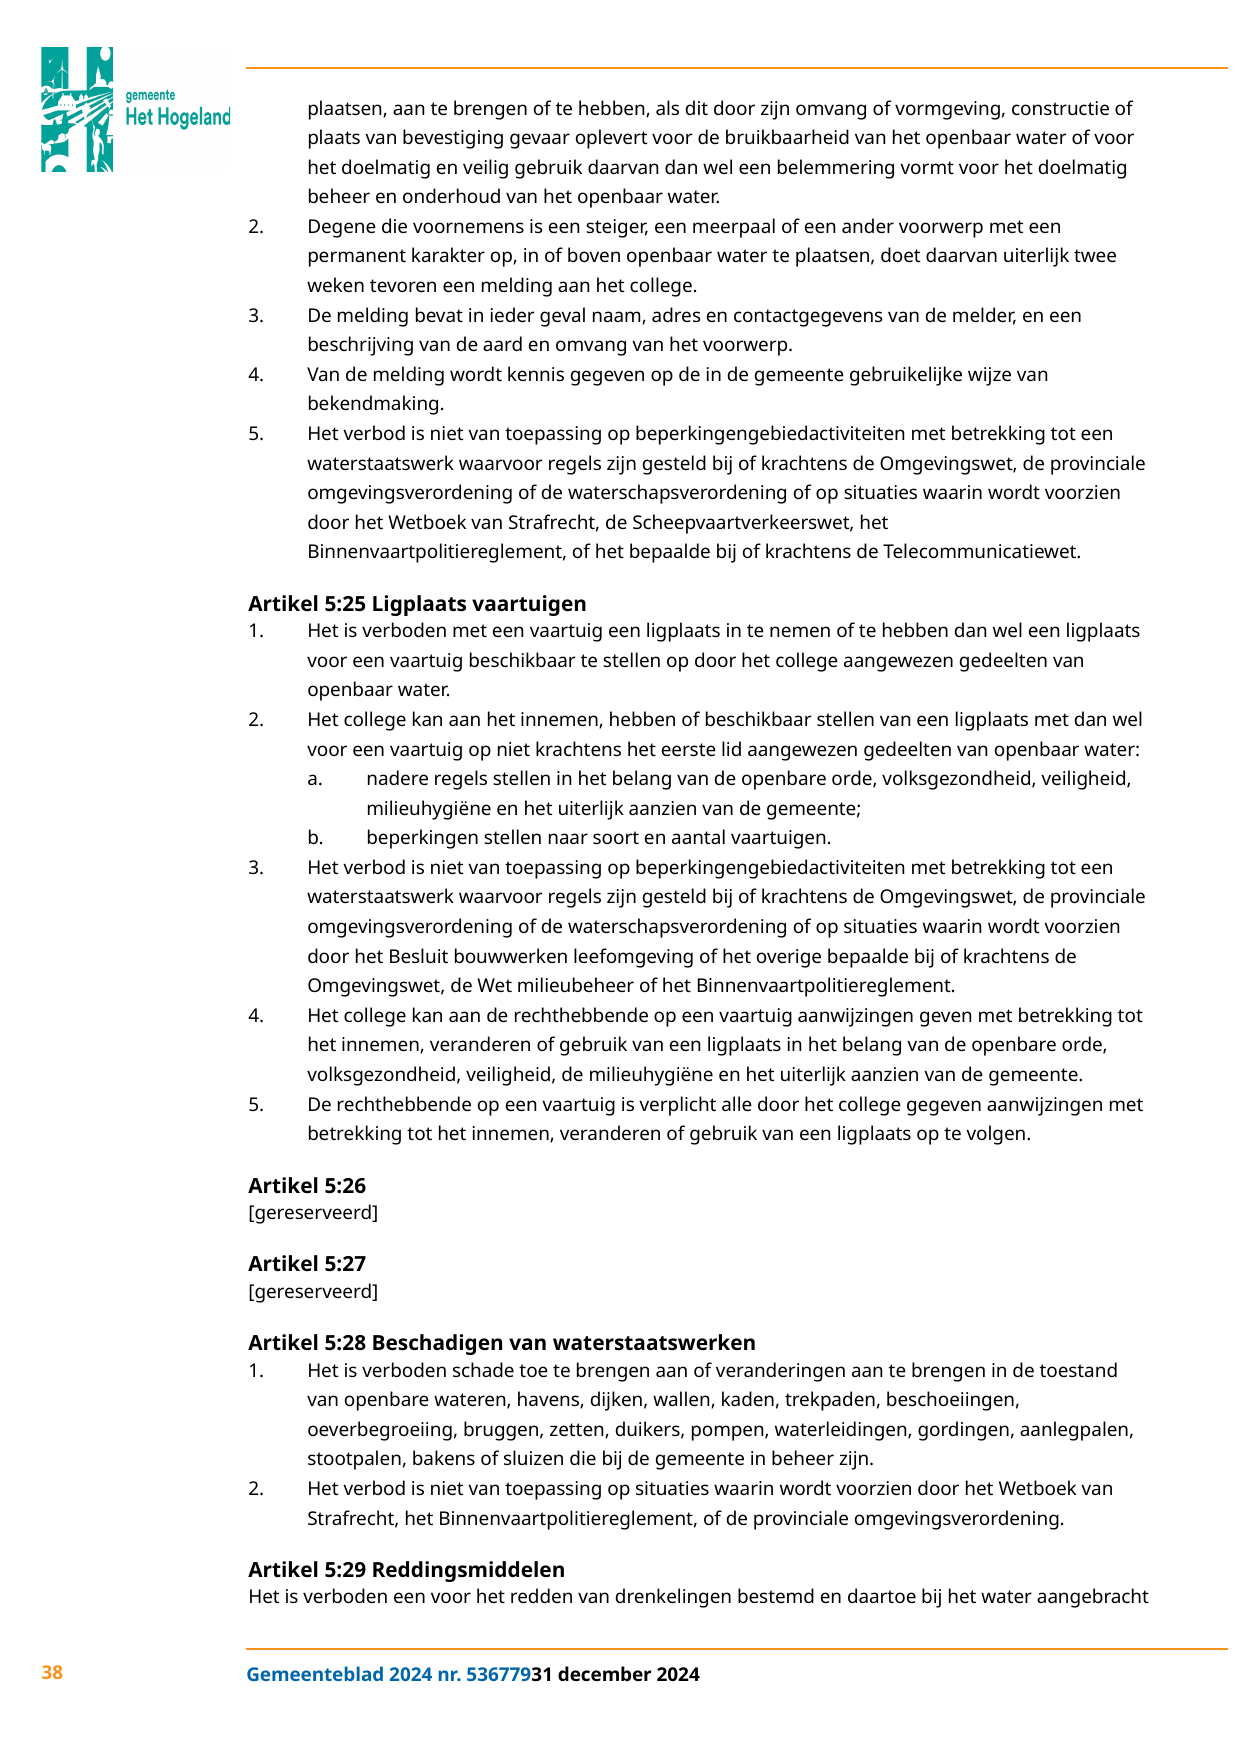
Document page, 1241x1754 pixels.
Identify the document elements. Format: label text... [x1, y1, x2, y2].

list De rechthebbende op een vaartuig is verplicht alle door het college gegeven aanwijzingen met betrekking tot het innemen, veranderen of gebruik van een ligplaats op te volgen. [248, 1091, 1152, 1146]
list Het college kan aan de rechthebbende op een vaartuig aanwijzingen geven met betrekking tot het innemen, veranderen of gebruik van een ligplaats in het belang van de openbare orde, volksgezondheid, veiligheid, de milieuhygiëne en het uiterlijk aanzien van de gemeente. [248, 1002, 1152, 1087]
list Van de melding wordt kennis gegeven op de in de gemeente gebruikelijke wijze van bekendmaking. [248, 361, 1152, 416]
list Het verbod is niet van toepassing op beperkingengebiedactiviteiten met betrekking tot een waterstaatswerk waarvoor regels zijn gesteld bij of krachtens de Omgevingswet, de provinciale omgevingsverordening of de waterschapsverordening of op situaties waarin wordt voorzien door het Wetboek van Strafrecht, de Scheepvaartverkeerswet, het Binnenvaartpolitiereglement, of het bepaalde bij of krachtens de Telecommunicatiewet. [248, 420, 1152, 564]
list Degene die voornemens is een steiger, een meerpaal of een ander voorwerp met een permanent karakter op, in of boven openbaar water te plaatsen, doet daarvan uiterlijk twee weken tevoren een melding aan het college. [248, 213, 1152, 298]
list beperkingen stellen naar soort en aantal vaartuigen. [307, 824, 1152, 850]
list Het college kan aan het innemen, hebben of beschikbaar stellen van een ligplaats met dan wel voor een vaartuig op niet krachtens het eerste lid aangewezen gedeelten van openbaar water: [248, 706, 1152, 761]
text Artikel 5:28 Beschadigen van waterstaatswerken [248, 1328, 1152, 1357]
text Het is verboden een voor het redden van drenkelingen bestemd en daartoe bij het water aangebracht [248, 1584, 1152, 1609]
list Het is verboden schade toe te brengen aan of veranderingen aan te brengen in de toestand van openbare wateren, havens, dijken, wallen, kaden, trekpaden, beschoeiingen, oeverbegroeiing, bruggen, zetten, duikers, pompen, waterleidingen, gordingen, aanlegpalen, stootpalen, bakens of sluizen die bij de gemeente in beheer zijn. [248, 1357, 1152, 1471]
list Het is verboden met een vaartuig een ligplaats in te nemen of te hebben dan wel een ligplaats voor een vaartuig beschikbaar te stellen op door het college aangewezen gedeelten van openbaar water. [248, 617, 1152, 702]
text Artikel 5:25 Ligplaats vaartuigen [248, 589, 1152, 617]
text Artikel 5:26 [248, 1171, 1152, 1199]
text [gereserveerd] [248, 1199, 1152, 1225]
list plaatsen, aan te brengen of te hebben, als dit door zijn omvang of vormgeving, constructie of plaats van bevestiging gevaar oplevert voor de bruikbaarheid van het openbaar water of voor het doelmatig en veilig gebruik daarvan dan wel een belemmering vormt voor het doelmatig beheer en onderhoud van het openbaar water. [248, 95, 1152, 209]
picture [41, 47, 231, 172]
text Artikel 5:27 [248, 1249, 1152, 1278]
list Het verbod is niet van toepassing op situaties waarin wordt voorzien door het Wetboek van Strafrecht, het Binnenvaartpolitiereglement, of de provinciale omgevingsverordening. [248, 1475, 1152, 1531]
list nadere regels stellen in het belang van de openbare orde, volksgezondheid, veiligheid, milieuhygiëne en het uiterlijk aanzien van de gemeente; [307, 765, 1152, 821]
list De melding bevat in ieder geval naam, adres en contactgegevens van de melder, en een beschrijving van de aard en omvang van het voorwerp. [248, 302, 1152, 357]
text Artikel 5:29 Reddingsmiddelen [248, 1555, 1152, 1584]
text [gereserveerd] [248, 1278, 1152, 1304]
list Het verbod is niet van toepassing op beperkingengebiedactiviteiten met betrekking tot een waterstaatswerk waarvoor regels zijn gesteld bij of krachtens de Omgevingswet, de provinciale omgevingsverordening of de waterschapsverordening of op situaties waarin wordt voorzien door het Besluit bouwwerken leefomgeving of het overige bepaalde bij of krachtens de Omgevingswet, de Wet milieubeheer of het Binnenvaartpolitiereglement. [248, 854, 1152, 998]
